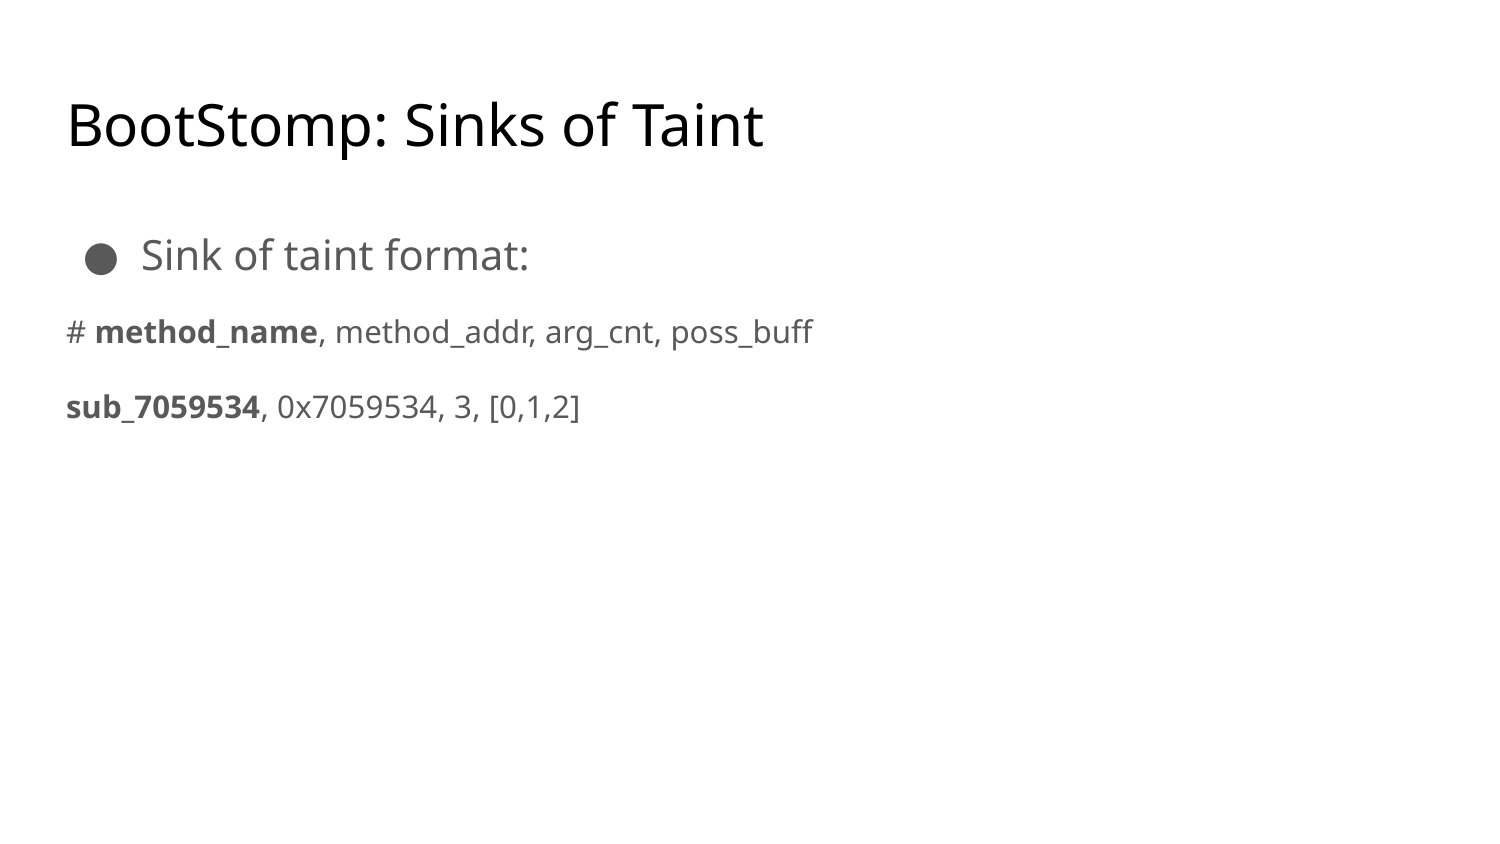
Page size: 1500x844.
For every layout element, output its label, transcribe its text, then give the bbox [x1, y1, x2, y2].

title BootStomp: Sinks of Taint [51, 72, 1449, 167]
list Sink of taint format: # method_name, method_addr, arg_cnt, poss_buff sub_7059534, 0x7059534, 3, [0,1,2] [51, 189, 1449, 750]
